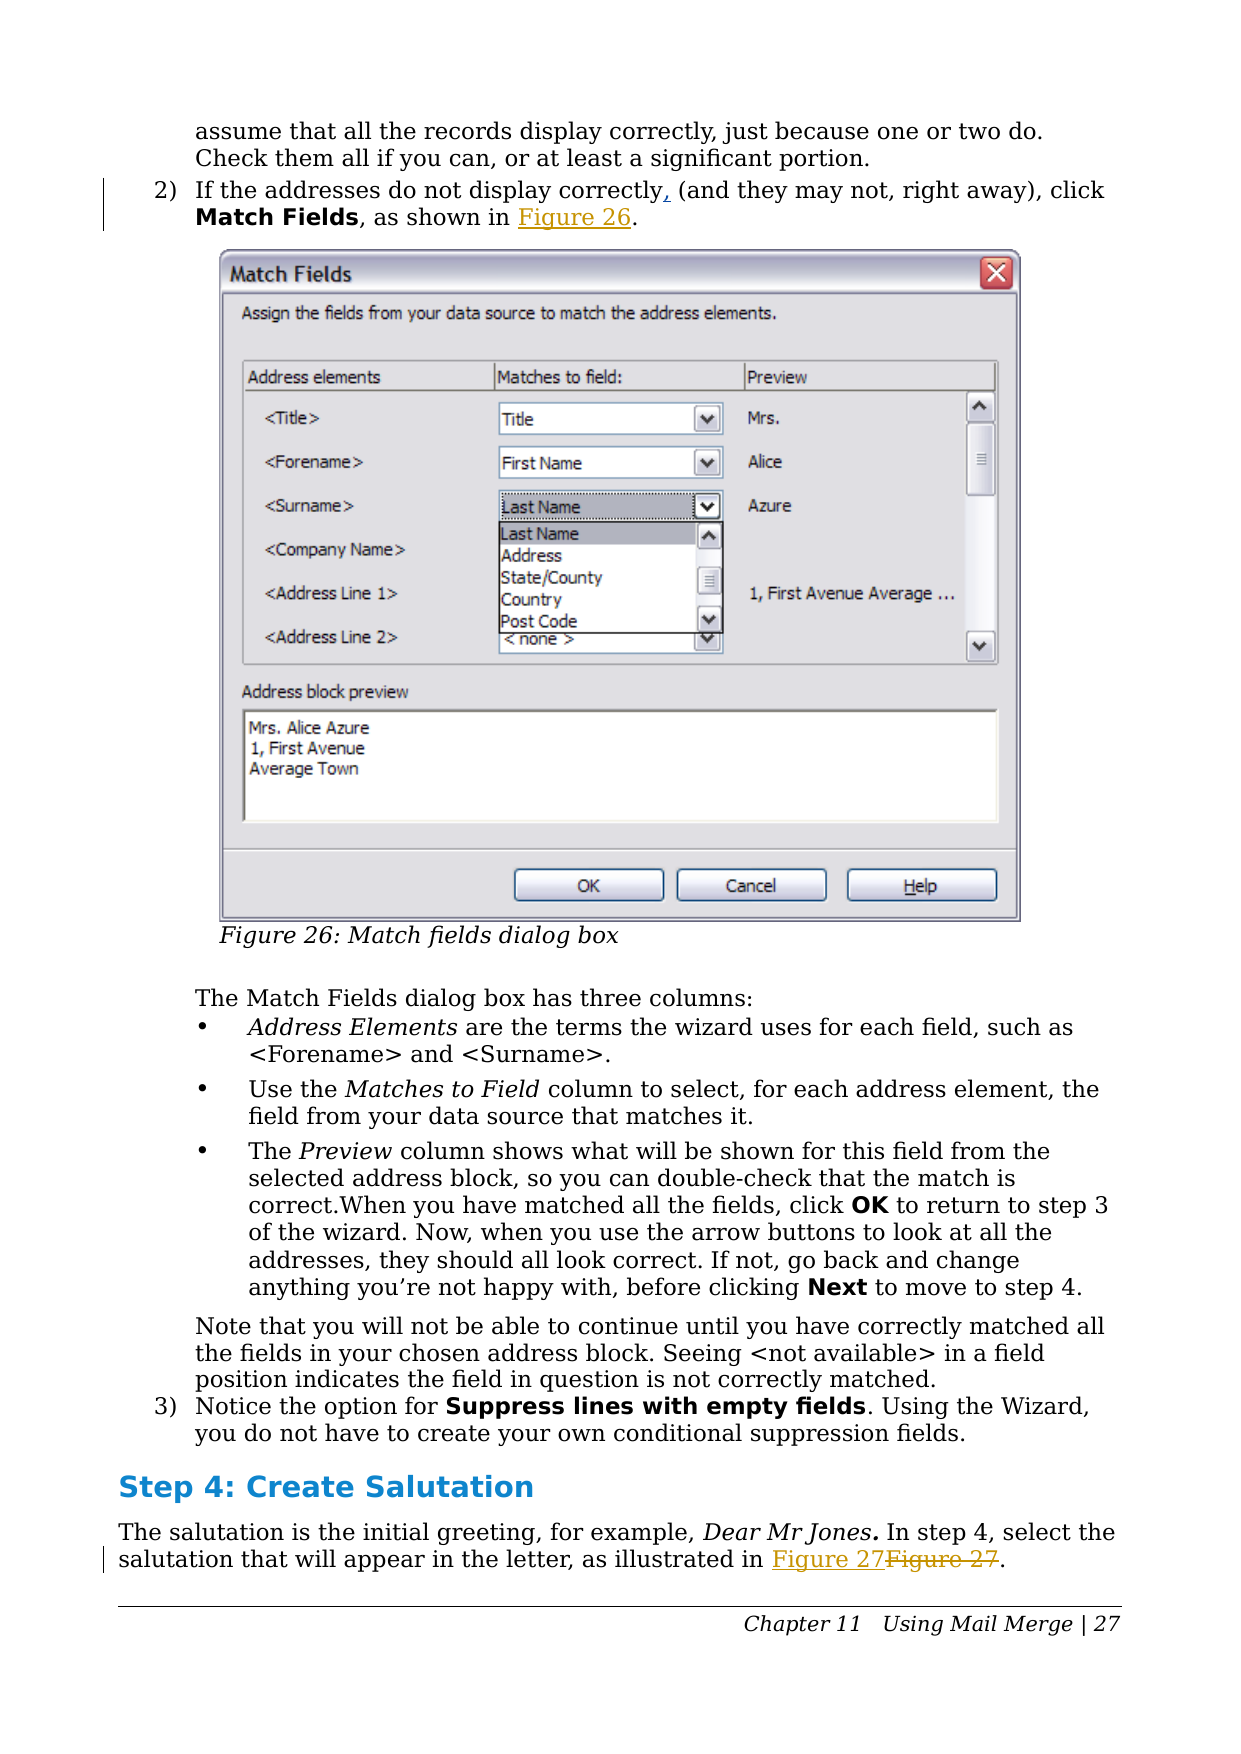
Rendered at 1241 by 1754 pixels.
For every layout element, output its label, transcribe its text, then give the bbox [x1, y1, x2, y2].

picture [219, 249, 1021, 922]
list assume that all the records display correctly, just because one or two do. Check them all if you can, or at least a significant portion. [177, 118, 1122, 171]
list If the addresses do not display correctly, (and they may not, right away), click Match Fields, as shown in Figure 26. [177, 178, 1122, 231]
list The Match Fields dialog box has three columns: [195, 985, 1122, 1012]
list The Preview column shows what will be shown for this field from the selected address block, so you can double-check that the match is correct.When you have matched all the fields, click OK to return to step 3 of the wizard. Now, when you use the arrow buttons to look at all the addresses, they should all look correct. If not, go back and change anything you’re not happy with, before clicking Next to move to step 4. [195, 1136, 1122, 1301]
text The salutation is the initial greeting, for example, Dear Mr Jones. In step 4, select the salutation that will appear in the letter, as illustrated in Figure 27. [118, 1517, 1122, 1573]
text Figure 26: Match fields dialog box [219, 922, 1021, 948]
subtitle Step 4: Create Salutation [118, 1471, 1122, 1505]
list Notice the option for Suppress lines with empty fields. Using the Wizard, you do not have to create your own conditional suppression fields. [177, 1393, 1122, 1447]
list Note that you will not be able to continue until you have correctly matched all the fields in your chosen address block. Seeing <not available> in a field position indicates the field in question is not correctly matched. [195, 1313, 1122, 1393]
list Use the Matches to Field column to select, for each address element, the field from your data source that matches it. [195, 1074, 1122, 1130]
list Address Elements are the terms the wizard uses for each field, such as <Forename> and <Surname>. [195, 1012, 1122, 1068]
